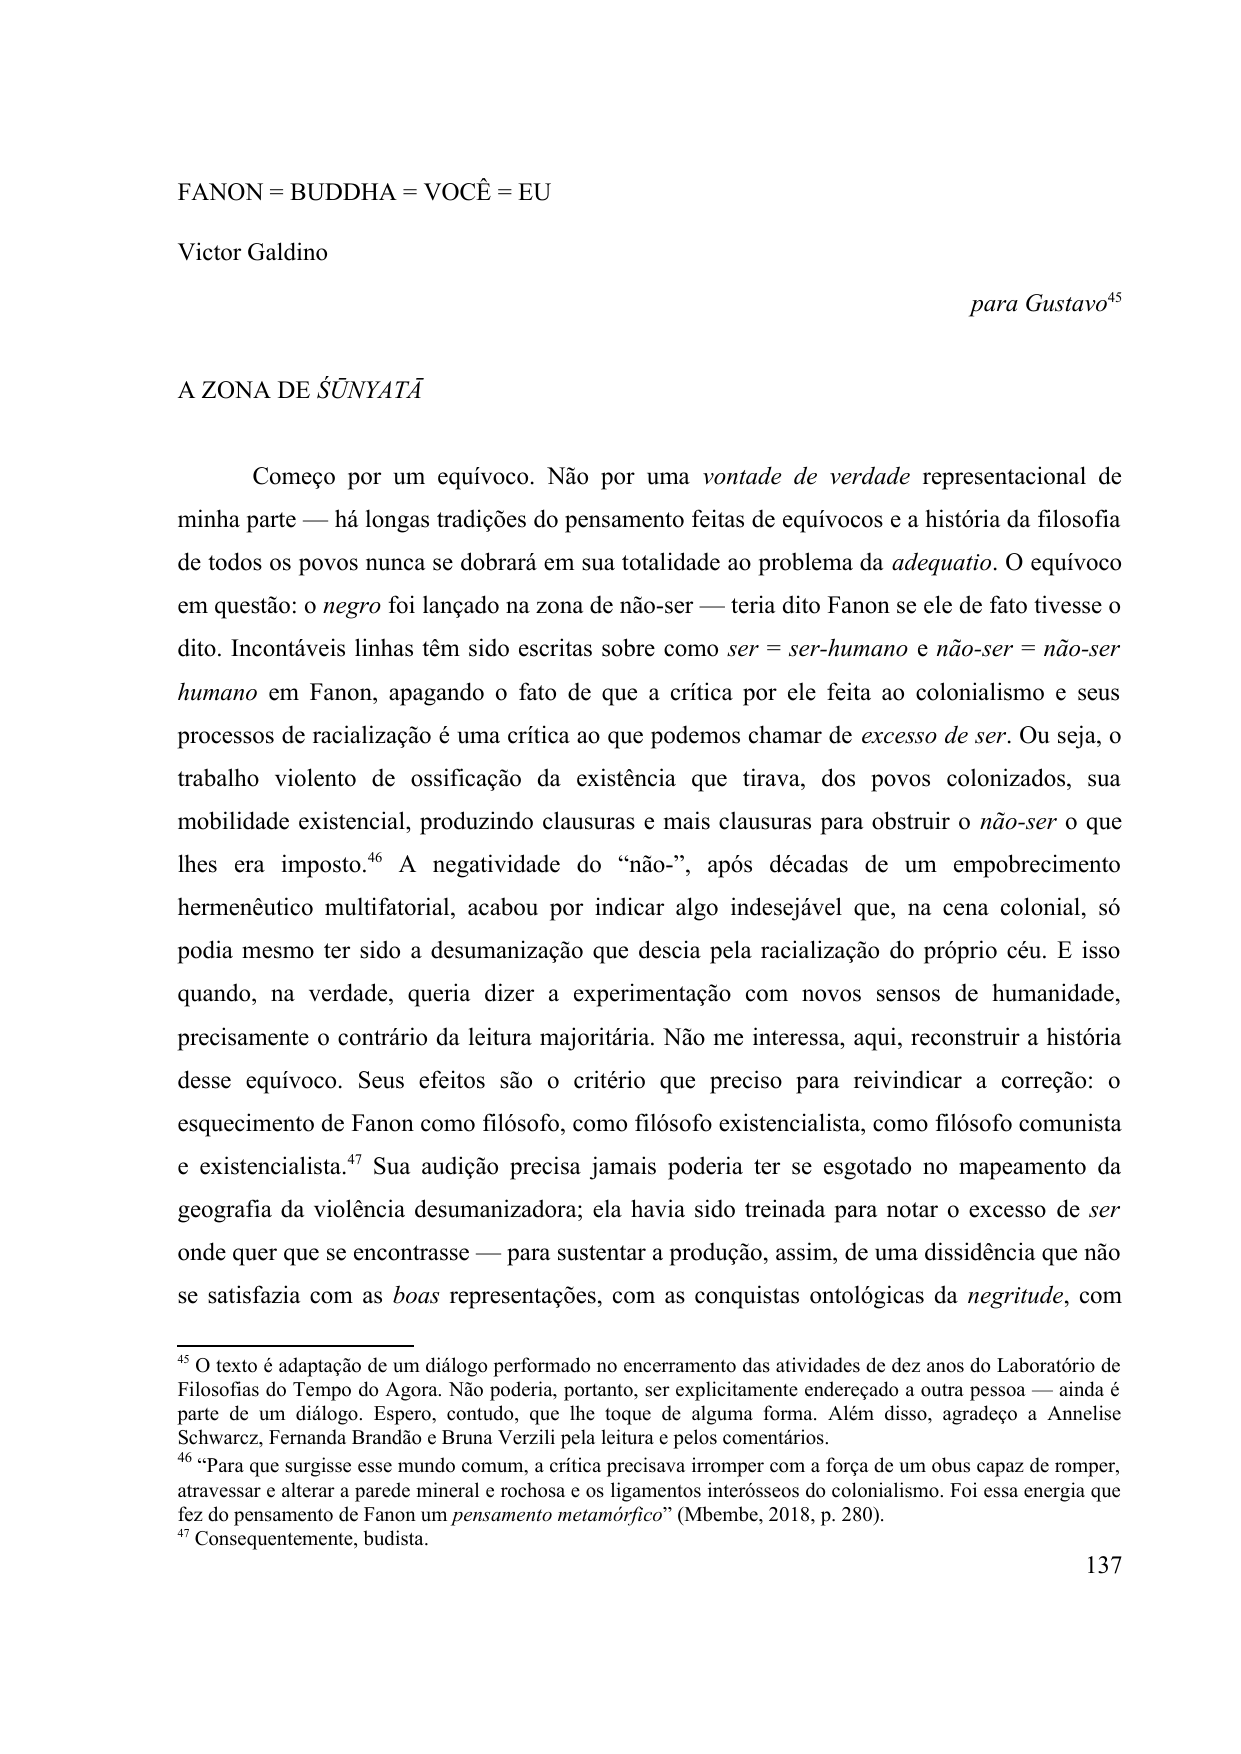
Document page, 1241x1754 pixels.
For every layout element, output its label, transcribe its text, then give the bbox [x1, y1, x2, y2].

subtitle Victor Galdino [177, 237, 1122, 266]
text para Gustavo [177, 288, 1122, 317]
subtitle FANON = BUDDHA = VOCÊ = EU [177, 177, 1122, 206]
text O texto é adaptação de um diálogo performado no encerramento das atividades de dez anos do Laboratório de Filosofias do Tempo do Agora. Não poderia, portanto, ser explicitamente endereçado a outra pessoa — ainda é parte de um diálogo. Espero, contudo, que lhe toque de alguma forma. Além disso, agradeço a Annelise Schwarcz, Fernanda Brandão e Bruna Verzili pela leitura e pelos comentários. [177, 1352, 1122, 1449]
text Começo por um equívoco. Não por uma vontade de verdade representacional de minha parte — há longas tradições do pensamento feitas de equívocos e a história da filosofia de todos os povos nunca se dobrará em sua totalidade ao problema da adequatio. O equívoco em questão: o negro foi lançado na zona de não-ser — teria dito Fanon se ele de fato tivesse o dito. Incontáveis linhas têm sido escritas sobre como ser = ser-humano e não-ser = não-ser humano em Fanon, apagando o fato de que a crítica por ele feita ao colonialismo e seus processos de racialização é uma crítica ao que podemos chamar de excesso de ser. Ou seja, o trabalho violento de ossificação da existência que tirava, dos povos colonizados, sua mobilidade existencial, produzindo clausuras e mais clausuras para obstruir o não-ser o que lhes era imposto. A negatividade do “não-”, após décadas de um empobrecimento hermenêutico multifatorial, acabou por indicar algo indesejável que, na cena colonial, só podia mesmo ter sido a desumanização que descia pela racialização do próprio céu. E isso quando, na verdade, queria dizer a experimentação com novos sensos de humanidade, precisamente o contrário da leitura majoritária. Não me interessa, aqui, reconstruir a história desse equívoco. Seus efeitos são o critério que preciso para reivindicar a correção: o esquecimento de Fanon como filósofo, como filósofo existencialista, como filósofo comunista e existencialista. Sua audição precisa jamais poderia ter se esgotado no mapeamento da geografia da violência desumanizadora; ela havia sido treinada para notar o excesso de ser onde quer que se encontrasse — para sustentar a produção, assim, de uma dissidência que não se satisfazia com as boas representações, com as conquistas ontológicas da negritude, com [177, 461, 1122, 1309]
text A ZONA DE ŚŪNYATĀ [177, 375, 1122, 403]
text “Para que surgisse esse mundo comum, a crítica precisava irromper com a força de um obus capaz de romper, atravessar e alterar a parede mineral e rochosa e os ligamentos interósseos do colonialismo. Foi essa energia que fez do pensamento de Fanon um pensamento metamórfico” (Mbembe, 2018, p. 280). [177, 1449, 1122, 1526]
text Consequentemente, budista. [177, 1526, 1122, 1550]
